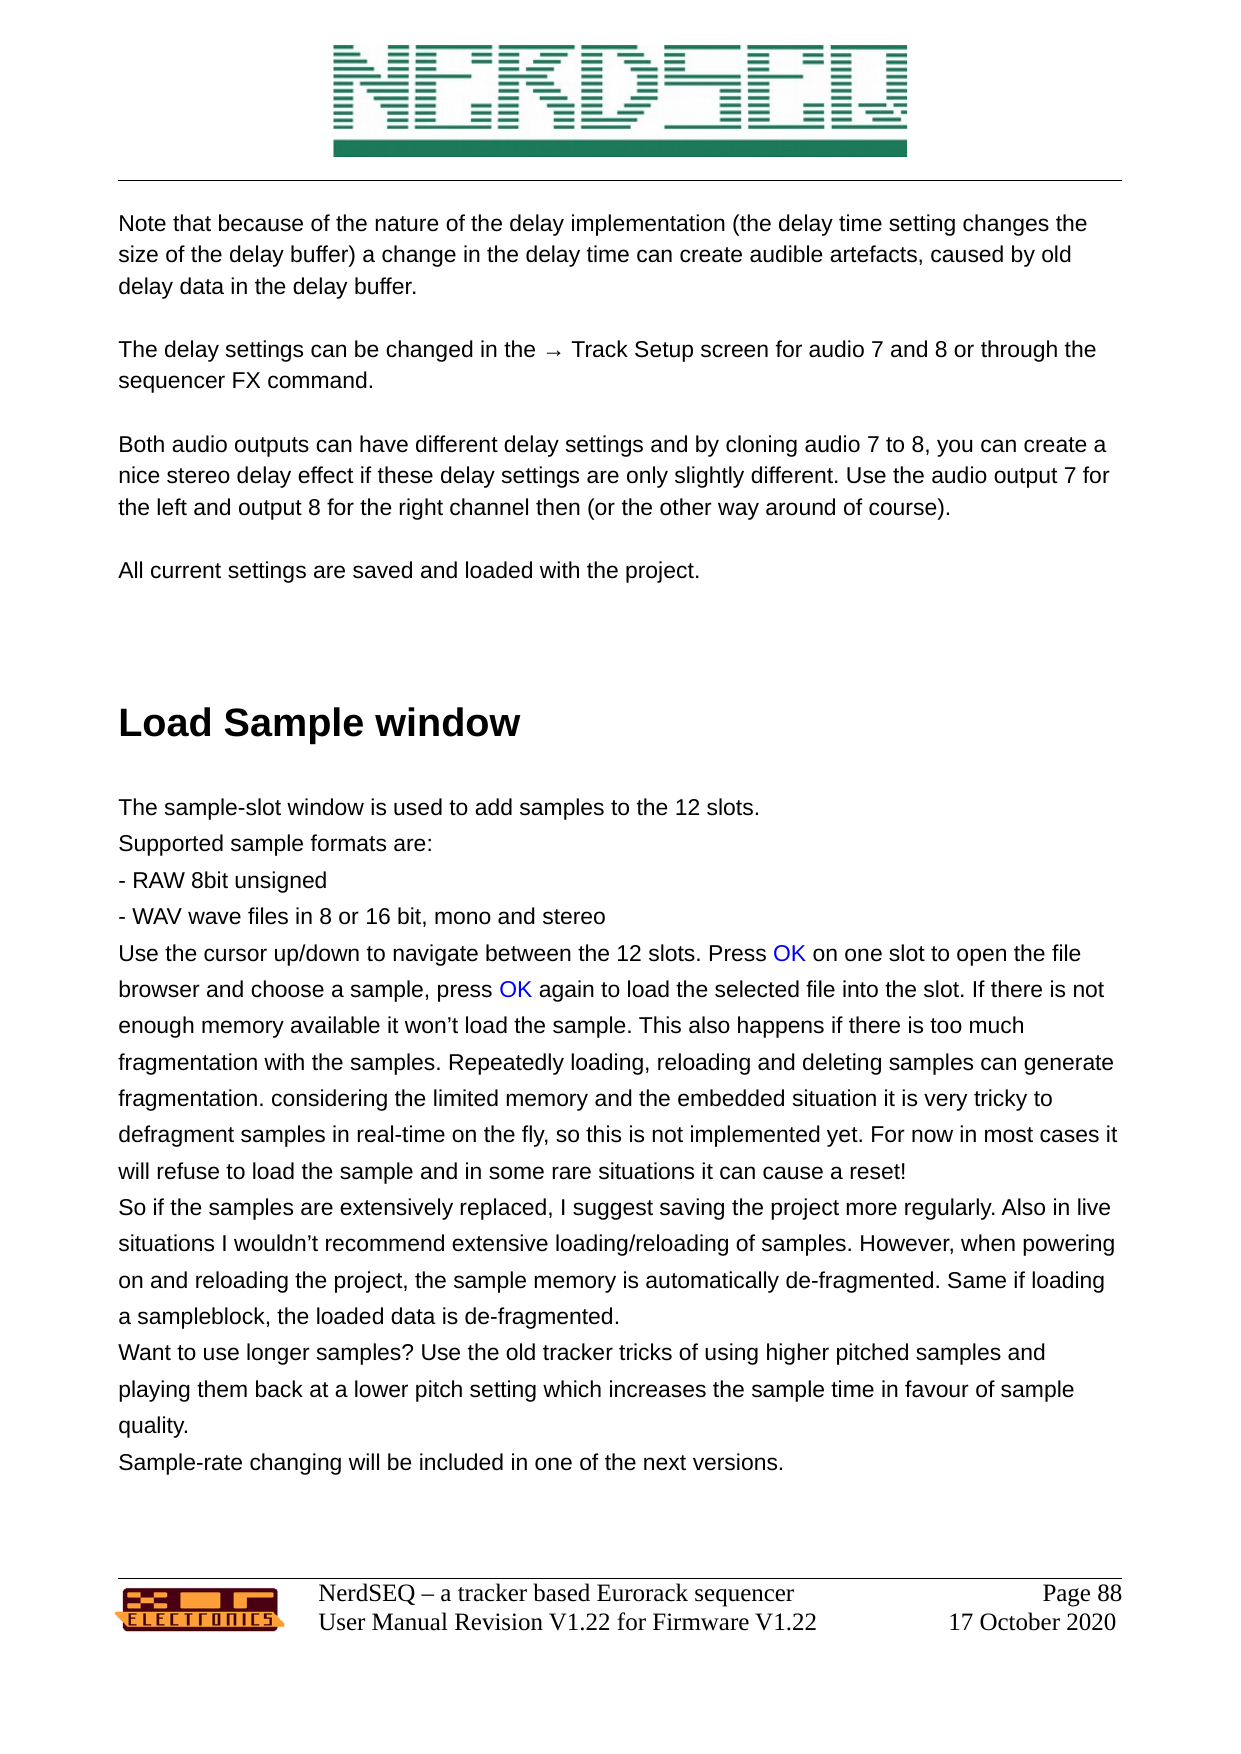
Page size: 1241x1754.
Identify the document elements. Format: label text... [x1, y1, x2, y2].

text All current settings are saved and loaded with the project. [118, 557, 1122, 583]
text Sample-rate changing will be included in one of the next versions. [118, 1448, 1122, 1475]
text Both audio outputs can have different delay settings and by cloning audio 7 to 8, you can create a nice stereo delay effect if these delay settings are only slightly different. Use the audio output 7 for the left and output 8 for the right channel then (or the other way around of course). [118, 431, 1122, 520]
text - WAV wave files in 8 or 16 bit, mono and stereo [118, 903, 1122, 929]
subtitle Load Sample window [118, 699, 1122, 745]
picture [333, 45, 908, 157]
text Supported sample formats are: [118, 830, 1122, 857]
picture [115, 1584, 285, 1634]
text Note that because of the nature of the delay implementation (the delay time setting changes the size of the delay buffer) a change in the delay time can create audible artefacts, caused by old delay data in the delay buffer. [118, 209, 1122, 299]
text Use the cursor up/down to navigate between the 12 slots. Press OK on one slot to open the file browser and choose a sample, press OK again to load the selected file into the slot. If there is not enough memory available it won’t load the sample. This also happens if there is too much fragmentation with the samples. Repeatedly loading, reloading and deleting samples can generate fragmentation. considering the limited memory and the embedded situation it is very tricky to defragment samples in real-time on the fly, so this is not implemented yet. For now in most cases it will refuse to load the sample and in some rare situations it can cause a reset! [118, 939, 1122, 1184]
text The delay settings can be changed in the → Track Setup screen for audio 7 and 8 or through the sequencer FX command. [118, 336, 1122, 394]
text So if the samples are extensively replaced, I suggest saving the project more regularly. Also in live situations I wouldn’t recommend extensive loading/reloading of samples. However, when powering on and reloading the project, the sample memory is automatically de-fragmented. Same if loading a sampleblock, the loaded data is de-fragmented. [118, 1194, 1122, 1329]
text Want to use longer samples? Use the old tracker tricks of using higher pitched samples and playing them back at a lower pitch setting which increases the sample time in favour of sample quality. [118, 1339, 1122, 1438]
text - RAW 8bit unsigned [118, 867, 1122, 893]
text The sample-slot window is used to add samples to the 12 slots. [118, 794, 1122, 820]
